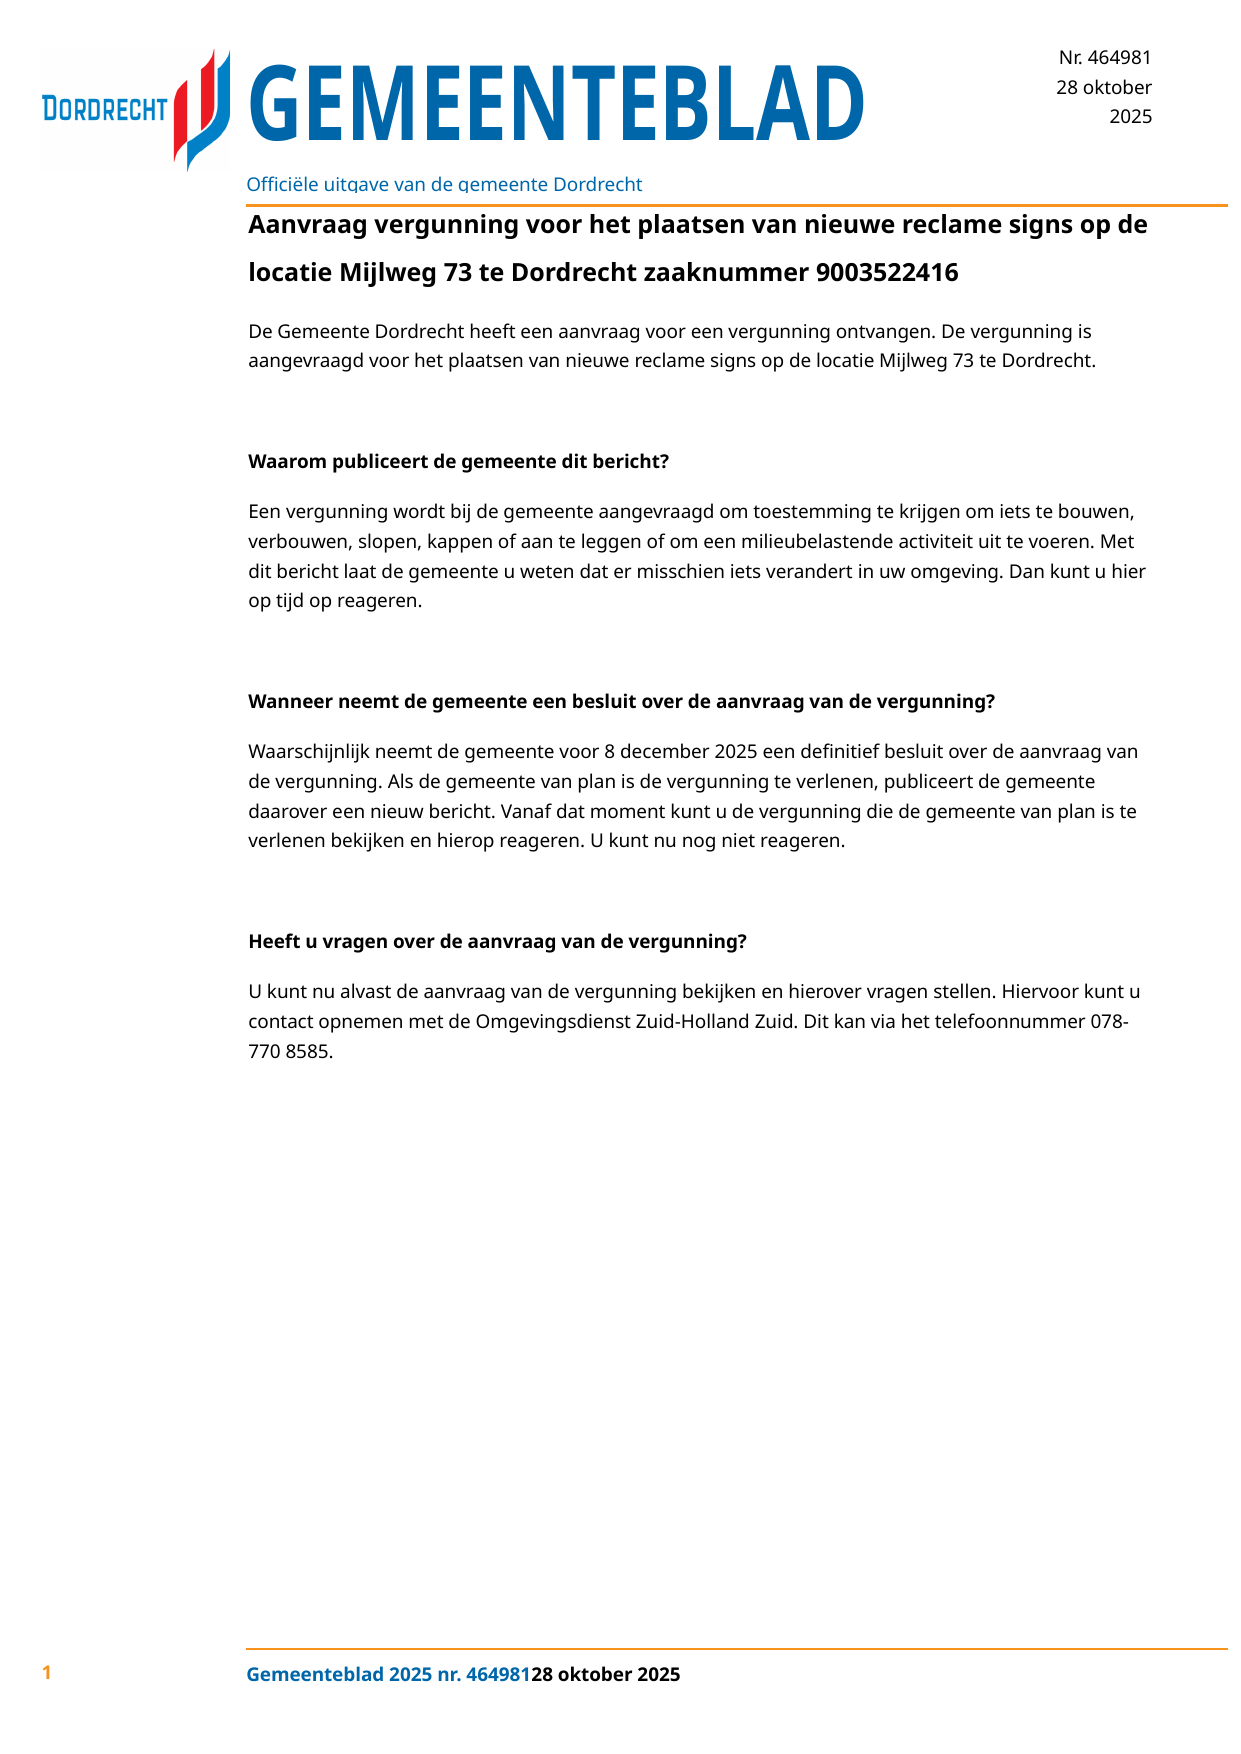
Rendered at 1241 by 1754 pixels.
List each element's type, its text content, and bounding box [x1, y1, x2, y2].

picture [41, 47, 231, 172]
text Waarom publiceert de gemeente dit bericht? [248, 448, 1152, 474]
text Heeft u vragen over de aanvraag van de vergunning? [248, 928, 1152, 954]
text Waarschijnlijk neemt de gemeente voor 8 december 2025 een definitief besluit over de aanvraag van de vergunning. Als de gemeente van plan is de vergunning te verlenen, publiceert de gemeente daarover een nieuw bericht. Vanaf dat moment kunt u de vergunning die de gemeente van plan is te verlenen bekijken en hierop reageren. U kunt nu nog niet reageren. [248, 739, 1152, 853]
text De Gemeente Dordrecht heeft een aanvraag voor een vergunning ontvangen. De vergunning is aangevraagd voor het plaatsen van nieuwe reclame signs op de locatie Mijlweg 73 te Dordrecht. [248, 318, 1152, 373]
text Wanneer neemt de gemeente een besluit over de aanvraag van de vergunning? [248, 688, 1152, 714]
text Een vergunning wordt bij de gemeente aangevraagd om toestemming te krijgen om iets te bouwen, verbouwen, slopen, kappen of aan te leggen of om een milieubelastende activiteit uit te voeren. Met dit bericht laat de gemeente u weten dat er misschien iets verandert in uw omgeving. Dan kunt u hier op tijd op reageren. [248, 499, 1152, 613]
text U kunt nu alvast de aanvraag van de vergunning bekijken en hierover vragen stellen. Hiervoor kunt u contact opnemen met de Omgevingsdienst Zuid-Holland Zuid. Dit kan via het telefoonnummer 078-770 8585. [248, 979, 1152, 1064]
text Aanvraag vergunning voor het plaatsen van nieuwe reclame signs op de locatie Mijlweg 73 te Dordrecht zaaknummer 9003522416 [248, 207, 1152, 288]
